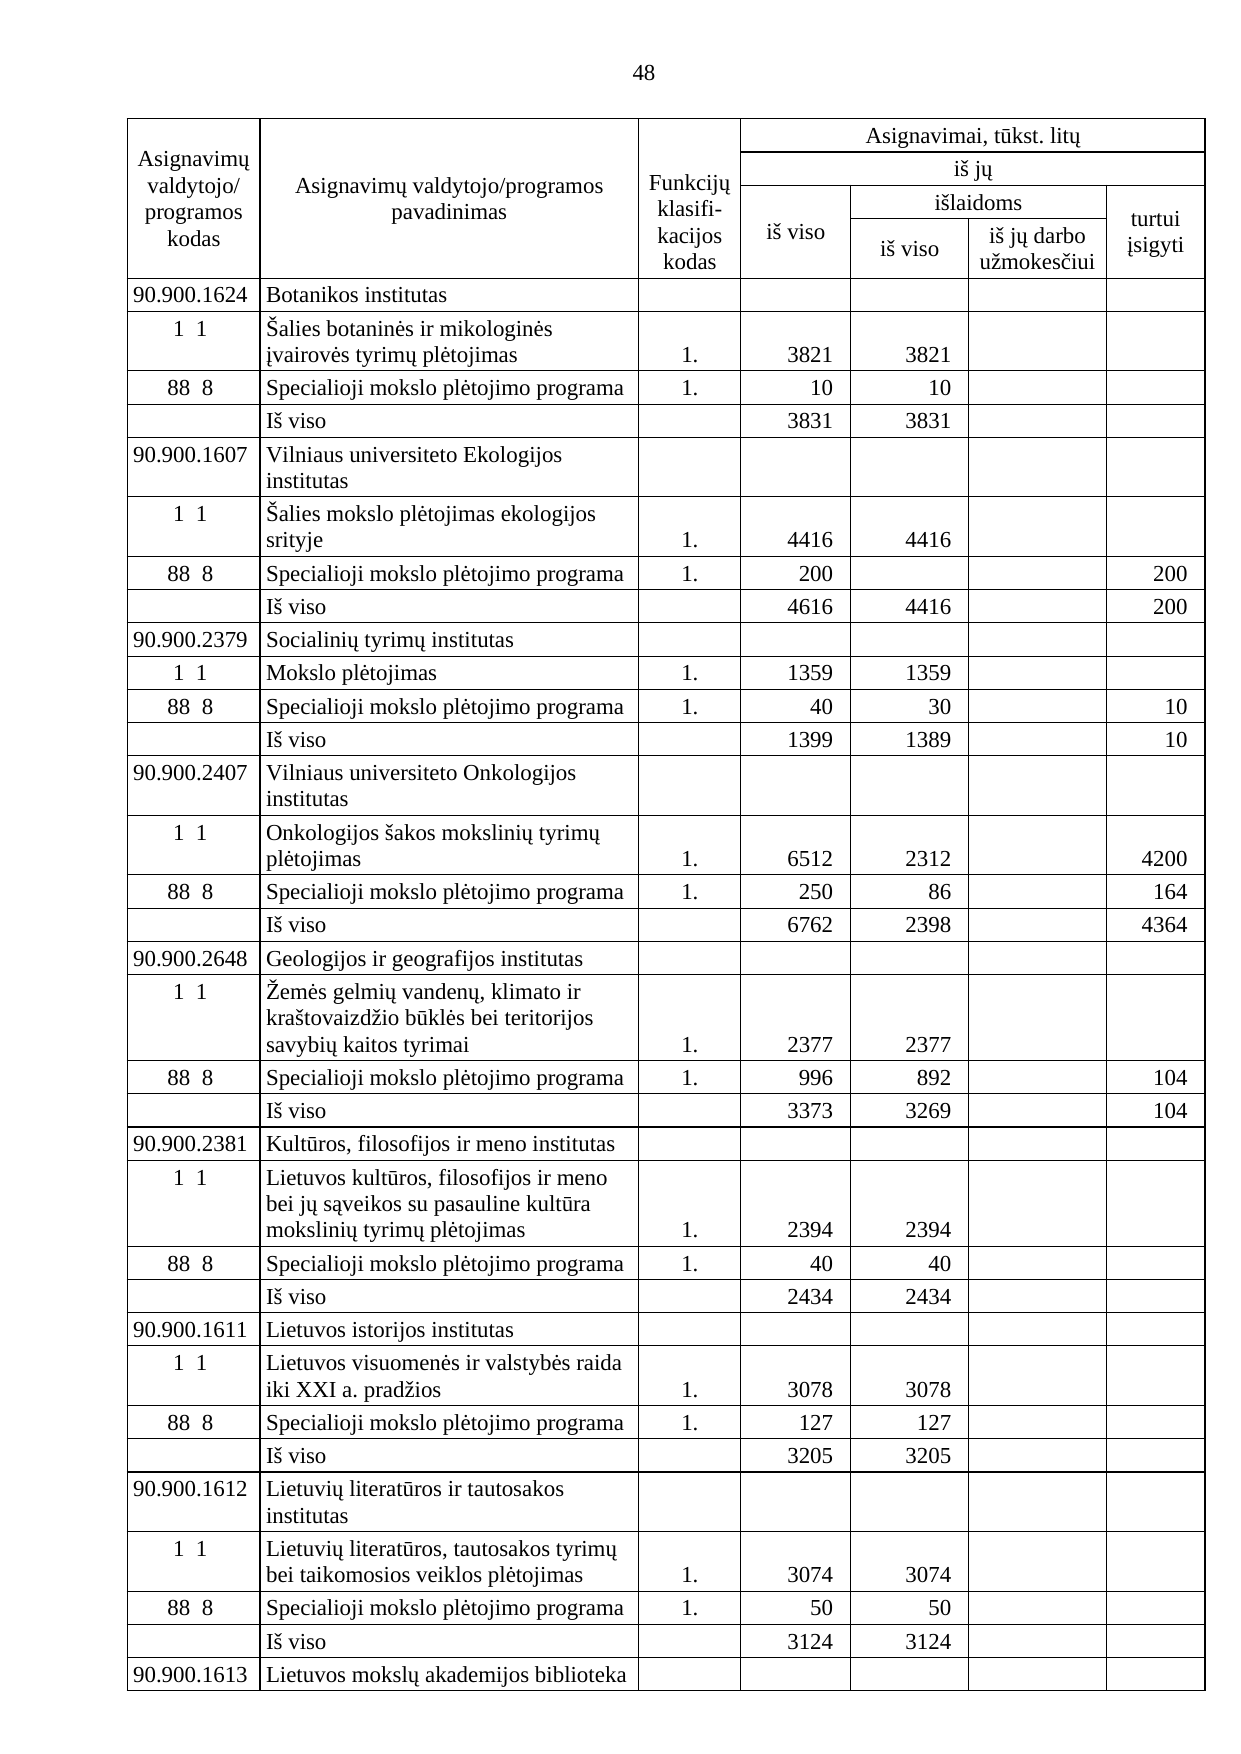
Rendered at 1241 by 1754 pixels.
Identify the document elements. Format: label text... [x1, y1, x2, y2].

table_cell 1. [639, 1247, 740, 1279]
table_cell 1. [639, 1061, 740, 1093]
table_cell Lietuvių literatūros, tautosakos tyrimų bei taikomosios veiklos plėtojimas [261, 1532, 638, 1591]
table_cell 1. [639, 1406, 740, 1438]
table_cell 90.900.1612 [128, 1473, 259, 1531]
table_cell 2434 [851, 1280, 968, 1312]
table_cell Kultūros, filosofijos ir meno institutas [261, 1128, 638, 1160]
table_cell 2434 [741, 1280, 850, 1312]
table_cell [851, 623, 968, 656]
table_cell 4616 [741, 590, 850, 622]
table_cell 90.900.1613 [128, 1658, 259, 1690]
table_cell [969, 1532, 1106, 1591]
table_cell [969, 312, 1106, 370]
table_cell 1. [639, 1532, 740, 1591]
table_cell [1107, 623, 1204, 656]
table_cell 127 [741, 1406, 850, 1438]
table_cell [1107, 1658, 1204, 1690]
table_cell [639, 1094, 740, 1126]
table_cell 3831 [741, 405, 850, 437]
table_cell [639, 1280, 740, 1312]
table_cell 104 [1107, 1094, 1204, 1126]
table_cell 2377 [741, 975, 850, 1060]
table_cell 10 [741, 371, 850, 403]
table_cell 1399 [741, 723, 850, 755]
table_cell [969, 1439, 1106, 1471]
table_cell [969, 690, 1106, 722]
table_cell 1. [639, 690, 740, 722]
table_cell [1107, 497, 1204, 556]
table_cell [969, 371, 1106, 403]
table_cell 3078 [851, 1346, 968, 1405]
table_cell 50 [851, 1592, 968, 1624]
table_cell 104 [1107, 1061, 1204, 1093]
table_cell 10 [1107, 723, 1204, 755]
table_cell išlaidoms [851, 186, 1106, 218]
table_cell 4200 [1107, 816, 1204, 874]
table_cell 88 8 [128, 1592, 259, 1624]
table_cell 3124 [851, 1625, 968, 1657]
table_cell 90.900.2381 [128, 1128, 259, 1160]
table_cell 4416 [741, 497, 850, 556]
table_cell Mokslo plėtojimas [261, 657, 638, 689]
table_cell Lietuvių literatūros ir tautosakos institutas [261, 1473, 638, 1531]
table_cell [969, 816, 1106, 874]
table_cell [741, 279, 850, 311]
table_cell 2377 [851, 975, 968, 1060]
table_cell 50 [741, 1592, 850, 1624]
table_cell [639, 279, 740, 311]
table_cell Žemės gelmių vandenų, klimato ir kraštovaizdžio būklės bei teritorijos savybių kaitos tyrimai [261, 975, 638, 1060]
table_cell [128, 723, 259, 755]
table_cell [741, 1473, 850, 1531]
table_cell 892 [851, 1061, 968, 1093]
table_cell 1359 [851, 657, 968, 689]
table_cell Specialioji mokslo plėtojimo programa [261, 1406, 638, 1438]
table_cell 3124 [741, 1625, 850, 1657]
table_cell Specialioji mokslo plėtojimo programa [261, 557, 638, 589]
table_cell [741, 756, 850, 815]
table_cell 1 1 [128, 1532, 259, 1591]
table_cell [969, 942, 1106, 974]
table_cell 200 [1107, 590, 1204, 622]
table_cell 2394 [851, 1161, 968, 1246]
table_cell [128, 1439, 259, 1471]
table_cell [969, 909, 1106, 941]
table_cell [969, 1592, 1106, 1624]
table_cell 1. [639, 875, 740, 908]
table_cell [639, 590, 740, 622]
table_cell 3074 [741, 1532, 850, 1591]
table_cell 1. [639, 497, 740, 556]
table_cell [639, 1313, 740, 1345]
table_cell [1107, 1439, 1204, 1471]
table_cell 1 1 [128, 1346, 259, 1405]
table_cell [969, 438, 1106, 496]
table_cell 1 1 [128, 497, 259, 556]
table_cell 4364 [1107, 909, 1204, 941]
table_cell 200 [1107, 557, 1204, 589]
table_cell 3074 [851, 1532, 968, 1591]
table_cell [639, 405, 740, 437]
table_cell 88 8 [128, 557, 259, 589]
table_cell [1107, 1247, 1204, 1279]
table_header Asignavimai, tūkst. litų [741, 119, 1204, 151]
table_cell [639, 1625, 740, 1657]
table_cell 88 8 [128, 875, 259, 908]
table_cell 164 [1107, 875, 1204, 908]
table_cell 6762 [741, 909, 850, 941]
table_cell 1. [639, 371, 740, 403]
table_cell 3078 [741, 1346, 850, 1405]
table_cell 88 8 [128, 1406, 259, 1438]
table_header Asignavimų valdytojo/ programos kodas [128, 119, 259, 277]
table_cell [639, 623, 740, 656]
table_cell [851, 1128, 968, 1160]
table_cell 3269 [851, 1094, 968, 1126]
table_cell 90.900.1607 [128, 438, 259, 496]
table_cell 3821 [741, 312, 850, 370]
table_cell Iš viso [261, 1625, 638, 1657]
table_cell Lietuvos visuomenės ir valstybės raida iki XXI a. pradžios [261, 1346, 638, 1405]
table_cell [969, 1128, 1106, 1160]
table_cell 1. [639, 312, 740, 370]
table_cell [128, 405, 259, 437]
table_cell 1. [639, 1592, 740, 1624]
table_cell 88 8 [128, 371, 259, 403]
table_cell 90.900.1611 [128, 1313, 259, 1345]
table_cell [969, 756, 1106, 815]
table_cell 2394 [741, 1161, 850, 1246]
table_cell [128, 1094, 259, 1126]
table_cell [639, 1473, 740, 1531]
table_cell [741, 942, 850, 974]
table_cell [741, 1128, 850, 1160]
table_cell Šalies botaninės ir mikologinės įvairovės tyrimų plėtojimas [261, 312, 638, 370]
table_cell [741, 623, 850, 656]
table_cell [851, 756, 968, 815]
table_cell [1107, 405, 1204, 437]
table_cell [969, 1247, 1106, 1279]
table_cell [1107, 1161, 1204, 1246]
table_cell [741, 1658, 850, 1690]
table_cell [851, 1313, 968, 1345]
table_cell 1. [639, 1346, 740, 1405]
table_cell [1107, 1313, 1204, 1345]
table_cell Iš viso [261, 590, 638, 622]
table_cell [128, 1280, 259, 1312]
table_cell [1107, 756, 1204, 815]
table_cell [741, 438, 850, 496]
table_cell 2398 [851, 909, 968, 941]
table_cell 30 [851, 690, 968, 722]
table_cell [1107, 279, 1204, 311]
table_cell [1107, 312, 1204, 370]
table_cell 88 8 [128, 690, 259, 722]
table_cell 1. [639, 816, 740, 874]
table_cell Onkologijos šakos mokslinių tyrimų plėtojimas [261, 816, 638, 874]
table_cell Iš viso [261, 405, 638, 437]
table_header Asignavimų valdytojo/programos pavadinimas [261, 119, 638, 277]
table_cell iš viso [851, 219, 968, 277]
table_cell Specialioji mokslo plėtojimo programa [261, 1247, 638, 1279]
table_cell iš jų [741, 153, 1204, 184]
table_cell 90.900.2648 [128, 942, 259, 974]
table_cell 10 [1107, 690, 1204, 722]
table_cell [851, 1473, 968, 1531]
table_cell 1359 [741, 657, 850, 689]
table_cell 40 [741, 690, 850, 722]
table_cell 3831 [851, 405, 968, 437]
table_cell [1107, 1592, 1204, 1624]
table_cell [1107, 1346, 1204, 1405]
table_cell Iš viso [261, 723, 638, 755]
table_cell [639, 1658, 740, 1690]
table_cell [969, 1625, 1106, 1657]
table_cell [1107, 1625, 1204, 1657]
table_cell [639, 438, 740, 496]
table_cell [969, 623, 1106, 656]
table_cell 1 1 [128, 975, 259, 1060]
table_cell [969, 723, 1106, 755]
table_cell 86 [851, 875, 968, 908]
table_cell Specialioji mokslo plėtojimo programa [261, 371, 638, 403]
table_cell 2312 [851, 816, 968, 874]
table_cell 3373 [741, 1094, 850, 1126]
table_cell [741, 1313, 850, 1345]
table_cell Specialioji mokslo plėtojimo programa [261, 690, 638, 722]
table_cell Specialioji mokslo plėtojimo programa [261, 1061, 638, 1093]
table_cell [639, 756, 740, 815]
table_cell 127 [851, 1406, 968, 1438]
table_cell [851, 1658, 968, 1690]
table_cell [639, 1128, 740, 1160]
table_cell 90.900.1624 [128, 279, 259, 311]
table_cell 3821 [851, 312, 968, 370]
table_cell [851, 557, 968, 589]
table_cell [1107, 438, 1204, 496]
table_cell Socialinių tyrimų institutas [261, 623, 638, 656]
table_cell [969, 1313, 1106, 1345]
table_cell 3205 [741, 1439, 850, 1471]
table_cell Iš viso [261, 1094, 638, 1126]
table_cell Lietuvos mokslų akademijos biblioteka [261, 1658, 638, 1690]
table_cell [969, 1061, 1106, 1093]
table_cell 4416 [851, 497, 968, 556]
table_cell [1107, 1280, 1204, 1312]
table_cell [969, 279, 1106, 311]
table_cell 1 1 [128, 1161, 259, 1246]
table_cell Iš viso [261, 1280, 638, 1312]
table_cell [969, 590, 1106, 622]
table_cell Specialioji mokslo plėtojimo programa [261, 875, 638, 908]
table_cell 4416 [851, 590, 968, 622]
table_cell iš jų darbo užmokesčiui [969, 219, 1106, 277]
table_cell 1 1 [128, 312, 259, 370]
table_cell 88 8 [128, 1061, 259, 1093]
table_cell [639, 1439, 740, 1471]
table_cell Botanikos institutas [261, 279, 638, 311]
table_cell [1107, 1473, 1204, 1531]
table_cell 3205 [851, 1439, 968, 1471]
table_cell [851, 942, 968, 974]
table_cell 1. [639, 1161, 740, 1246]
table_cell [969, 1406, 1106, 1438]
table_cell [969, 557, 1106, 589]
table_cell Iš viso [261, 909, 638, 941]
table_cell Lietuvos kultūros, filosofijos ir meno bei jų sąveikos su pasauline kultūra mokslinių tyrimų plėtojimas [261, 1161, 638, 1246]
table_cell Šalies mokslo plėtojimas ekologijos srityje [261, 497, 638, 556]
table_cell Specialioji mokslo plėtojimo programa [261, 1592, 638, 1624]
table_cell [969, 1658, 1106, 1690]
table_cell [1107, 1406, 1204, 1438]
table_cell [1107, 975, 1204, 1060]
table_cell [969, 1473, 1106, 1531]
table_cell [851, 279, 968, 311]
table_cell [639, 942, 740, 974]
table_cell Geologijos ir geografijos institutas [261, 942, 638, 974]
table_cell 200 [741, 557, 850, 589]
table_cell [639, 909, 740, 941]
table_cell [969, 657, 1106, 689]
table_cell 90.900.2407 [128, 756, 259, 815]
table_cell 1 1 [128, 816, 259, 874]
table_cell [969, 875, 1106, 908]
table_cell 250 [741, 875, 850, 908]
table_cell iš viso [741, 186, 850, 277]
table_cell 1 1 [128, 657, 259, 689]
table_cell Vilniaus universiteto Ekologijos institutas [261, 438, 638, 496]
table_cell 1. [639, 557, 740, 589]
table_cell Iš viso [261, 1439, 638, 1471]
table_cell [969, 1094, 1106, 1126]
table_cell [1107, 1532, 1204, 1591]
table_cell [128, 1625, 259, 1657]
table_cell [128, 909, 259, 941]
table_header Funkcijų klasifi­kacijos kodas [639, 119, 740, 277]
table_cell 1. [639, 975, 740, 1060]
table_cell [851, 438, 968, 496]
table_cell [969, 1161, 1106, 1246]
table_cell 90.900.2379 [128, 623, 259, 656]
table_cell 40 [851, 1247, 968, 1279]
table_cell [1107, 657, 1204, 689]
table_cell [639, 723, 740, 755]
table_cell [969, 975, 1106, 1060]
table_cell 1. [639, 657, 740, 689]
table_cell 10 [851, 371, 968, 403]
table_cell [1107, 942, 1204, 974]
table_cell [969, 497, 1106, 556]
table_cell [1107, 1128, 1204, 1160]
table_cell 88 8 [128, 1247, 259, 1279]
table_cell 40 [741, 1247, 850, 1279]
table_cell 996 [741, 1061, 850, 1093]
table_cell 1389 [851, 723, 968, 755]
table_cell [969, 1280, 1106, 1312]
table_cell [1107, 371, 1204, 403]
table_cell [128, 590, 259, 622]
table_cell [969, 405, 1106, 437]
table_cell [969, 1346, 1106, 1405]
table_cell 6512 [741, 816, 850, 874]
table_cell Lietuvos istorijos institutas [261, 1313, 638, 1345]
table_cell turtui įsigyti [1107, 186, 1204, 277]
table_cell Vilniaus universiteto Onkologijos institutas [261, 756, 638, 815]
